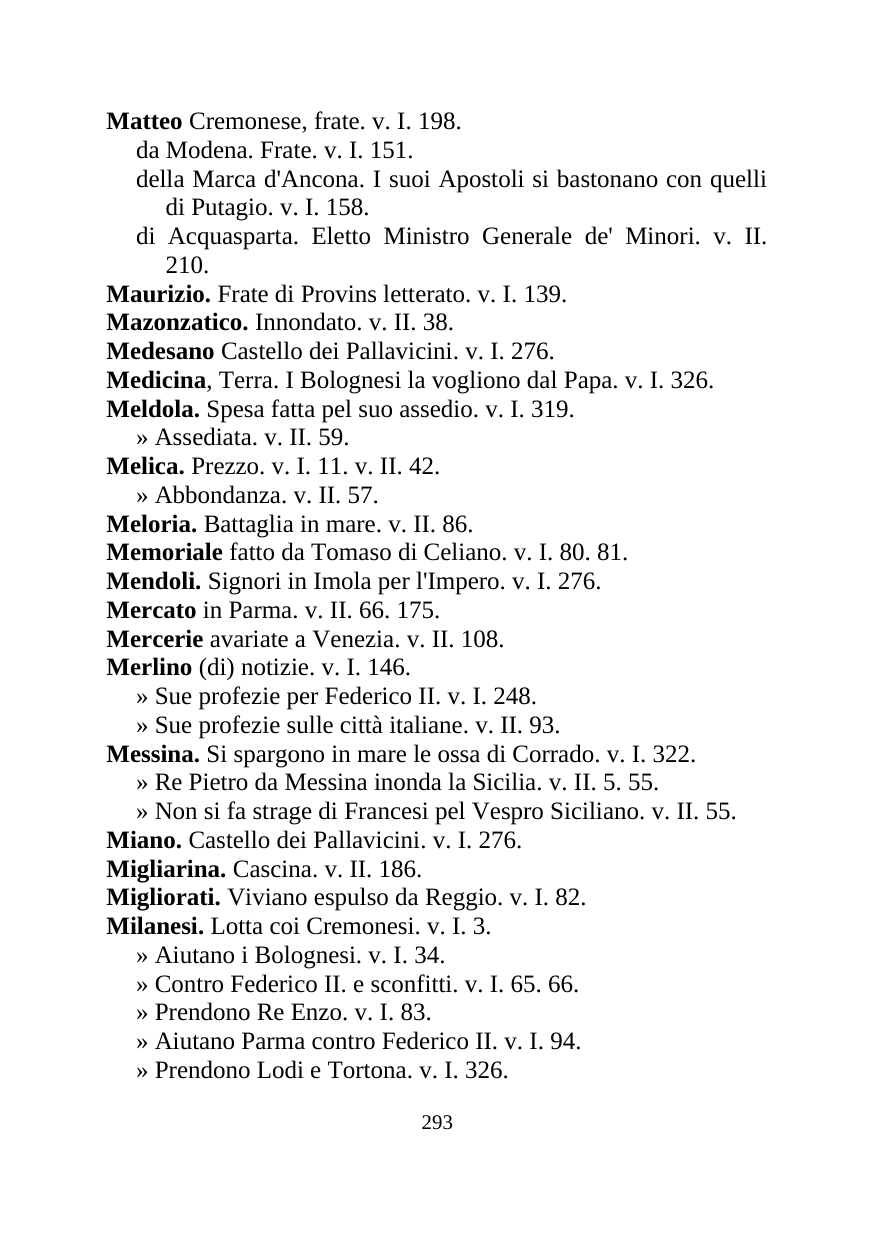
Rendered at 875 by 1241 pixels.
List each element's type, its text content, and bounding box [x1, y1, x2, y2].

text Mendoli. Signori in Imola per l'Impero. v. I. 276. [106, 566, 768, 595]
text Migliorati. Viviano espulso da Reggio. v. I. 82. [106, 882, 768, 911]
text Migliarina. Cascina. v. II. 186. [106, 854, 768, 882]
text » Assediata. v. II. 59. [136, 422, 768, 451]
text della Marca d'Ancona. I suoi Apostoli si bastonano con quelli di Putagio. v. I. 158. [136, 164, 768, 221]
text Merlino (di) notizie. v. I. 146. [106, 652, 768, 681]
text Medicina, Terra. I Bolognesi la vogliono dal Papa. v. I. 326. [106, 365, 768, 394]
text Memoriale fatto da Tomaso di Celiano. v. I. 80. 81. [106, 537, 768, 566]
text Milanesi. Lotta coi Cremonesi. v. I. 3. [106, 911, 768, 940]
text » Contro Federico II. e sconfitti. v. I. 65. 66. [136, 969, 768, 997]
text » Prendono Lodi e Tortona. v. I. 326. [136, 1055, 768, 1084]
text da Modena. Frate. v. I. 151. [136, 135, 768, 164]
text » Non si fa strage di Francesi pel Vespro Siciliano. v. II. 55. [136, 796, 768, 825]
text di Acquasparta. Eletto Ministro Generale de' Minori. v. II. 210. [136, 221, 768, 279]
text Matteo Cremonese, frate. v. I. 198. [106, 106, 768, 135]
text Meloria. Battaglia in mare. v. II. 86. [106, 509, 768, 537]
text » Sue profezie sulle città italiane. v. II. 93. [136, 710, 768, 739]
text » Aiutano Parma contro Federico II. v. I. 94. [136, 1026, 768, 1055]
text Meldola. Spesa fatta pel suo assedio. v. I. 319. [106, 394, 768, 422]
text Mercerie avariate a Venezia. v. II. 108. [106, 624, 768, 652]
text Mazonzatico. Innondato. v. II. 38. [106, 307, 768, 336]
text Mercato in Parma. v. II. 66. 175. [106, 595, 768, 624]
text Medesano Castello dei Pallavicini. v. I. 276. [106, 336, 768, 365]
text » Prendono Re Enzo. v. I. 83. [136, 997, 768, 1026]
text Melica. Prezzo. v. I. 11. v. II. 42. [106, 451, 768, 480]
text Messina. Si spargono in mare le ossa di Corrado. v. I. 322. [106, 739, 768, 767]
text Maurizio. Frate di Provins letterato. v. I. 139. [106, 279, 768, 307]
text » Aiutano i Bolognesi. v. I. 34. [136, 940, 768, 969]
text » Sue profezie per Federico II. v. I. 248. [136, 681, 768, 710]
text » Abbondanza. v. II. 57. [136, 480, 768, 509]
text Miano. Castello dei Pallavicini. v. I. 276. [106, 825, 768, 854]
text » Re Pietro da Messina inonda la Sicilia. v. II. 5. 55. [136, 767, 768, 796]
